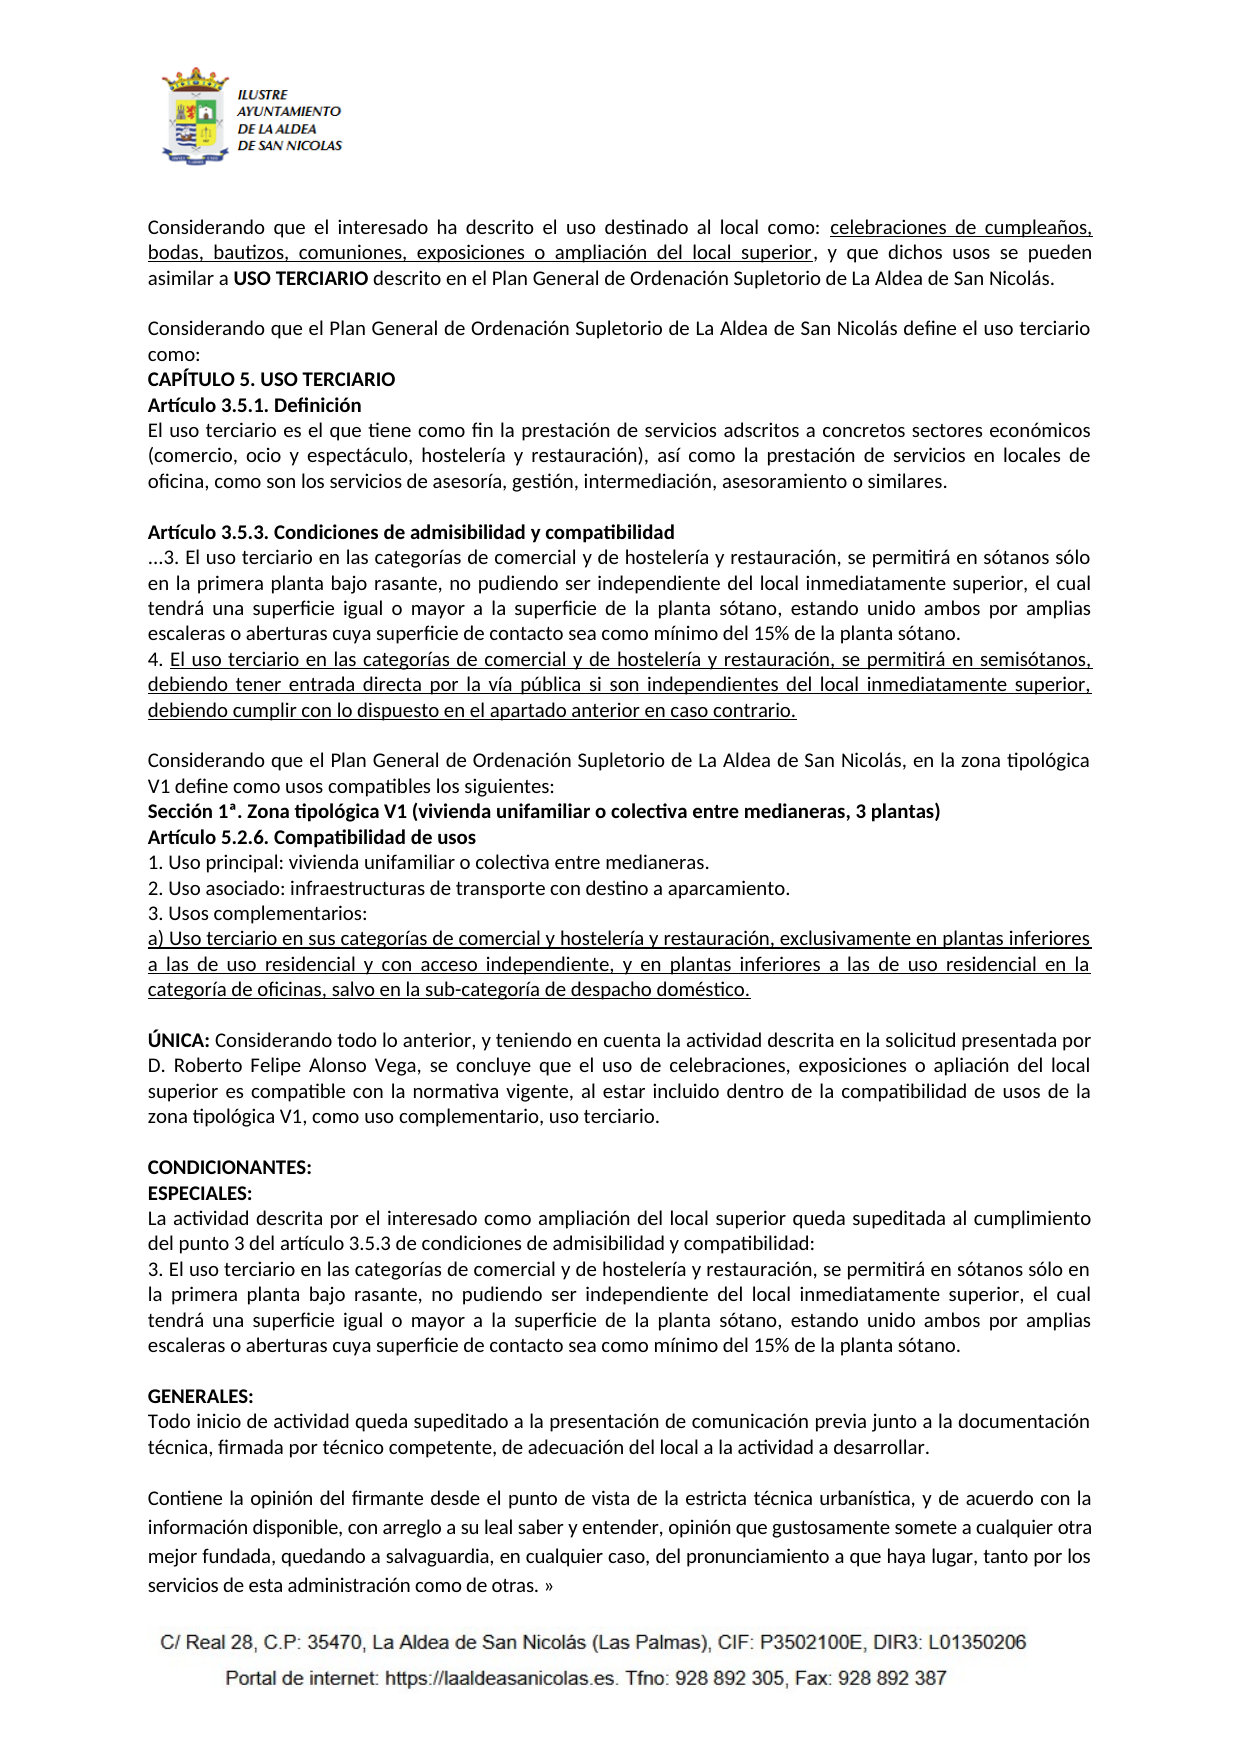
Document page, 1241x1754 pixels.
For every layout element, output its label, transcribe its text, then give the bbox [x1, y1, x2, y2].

text GENERALES: [148, 1383, 1093, 1408]
text Todo inicio de actividad queda supeditado a la presentación de comunicación previa junto a la documentación técnica, firmada por técnico competente, de adecuación del local a la actividad a desarrollar. [148, 1408, 1093, 1459]
text Contiene la opinión del firmante desde el punto de vista de la estricta técnica urbanística, y de acuerdo con la información disponible, con arreglo a su leal saber y entender, opinión que gustosamente somete a cualquier otra mejor fundada, quedando a salvaguardia, en cualquier caso, del pronunciamiento a que haya lugar, tanto por los servicios de esta administración como de otras. » [148, 1485, 1093, 1598]
text El uso terciario es el que tiene como fin la prestación de servicios adscritos a concretos sectores económicos (comercio, ocio y espectáculo, hostelería y restauración), así como la prestación de servicios en locales de oficina, como son los servicios de asesoría, gestión, intermediación, asesoramiento o similares. [148, 417, 1093, 493]
text 3. El uso terciario en las categorías de comercial y de hostelería y restauración, se permitirá en sótanos sólo en la primera planta bajo rasante, no pudiendo ser independiente del local inmediatamente superior, el cual tendrá una superficie igual o mayor a la superficie de la planta sótano, estando unido ambos por amplias escaleras o aberturas cuya superficie de contacto sea como mínimo del 15% de la planta sótano. [148, 1256, 1093, 1358]
text CONDICIONANTES: [148, 1154, 1093, 1180]
text 4. El uso terciario en las categorías de comercial y de hostelería y restauración, se permitirá en semisótanos, debiendo tener entrada directa por la vía pública si son independientes del local inmediatamente superior, debiendo cumplir con lo dispuesto en el apartado anterior en caso contrario. [148, 646, 1093, 722]
text Considerando que el Plan General de Ordenación Supletorio de La Aldea de San Nicolás define el uso terciario como: [148, 316, 1093, 366]
text ...3. El uso terciario en las categorías de comercial y de hostelería y restauración, se permitirá en sótanos sólo en la primera planta bajo rasante, no pudiendo ser independiente del local inmediatamente superior, el cual tendrá una superficie igual o mayor a la superficie de la planta sótano, estando unido ambos por amplias escaleras o aberturas cuya superficie de contacto sea como mínimo del 15% de la planta sótano. [148, 544, 1093, 646]
text Artículo 3.5.3. Condiciones de admisibilidad y compatibilidad [148, 519, 1093, 544]
picture [148, 59, 358, 173]
text La actividad descrita por el interesado como ampliación del local superior queda supeditada al cumplimiento del punto 3 del artículo 3.5.3 de condiciones de admisibilidad y compatibilidad: [148, 1205, 1093, 1256]
text Artículo 5.2.6. Compatibilidad de usos [148, 824, 1093, 849]
text 2. Uso asociado: infraestructuras de transporte con destino a aparcamiento. [148, 875, 1093, 900]
text Sección 1ª. Zona tipológica V1 (vivienda unifamiliar o colectiva entre medianeras, 3 plantas) [148, 798, 1093, 824]
text ÚNICA: Considerando todo lo anterior, y teniendo en cuenta la actividad descrita en la solicitud presentada por D. Roberto Felipe Alonso Vega, se concluye que el uso de celebraciones, exposiciones o apliación del local superior es compatible con la normativa vigente, al estar incluido dentro de la compatibilidad de usos de la zona tipológica V1, como uso complementario, uso terciario. [148, 1027, 1093, 1129]
picture [148, 1626, 1034, 1694]
text CAPÍTULO 5. USO TERCIARIO [148, 366, 1093, 392]
text Artículo 3.5.1. Definición [148, 392, 1093, 417]
text 1. Uso principal: vivienda unifamiliar o colectiva entre medianeras. [148, 849, 1093, 875]
text 3. Usos complementarios: [148, 900, 1093, 926]
text Considerando que el interesado ha descrito el uso destinado al local como: celebraciones de cumpleaños, bodas, bautizos, comuniones, exposiciones o ampliación del local superior, y que dichos usos se pueden asimilar a USO TERCIARIO descrito en el Plan General de Ordenación Supletorio de La Aldea de San Nicolás. [148, 214, 1093, 290]
text Considerando que el Plan General de Ordenación Supletorio de La Aldea de San Nicolás, en la zona tipológica V1 define como usos compatibles los siguientes: [148, 748, 1093, 798]
text ESPECIALES: [148, 1180, 1093, 1205]
text a) Uso terciario en sus categorías de comercial y hostelería y restauración, exclusivamente en plantas inferiores a las de uso residencial y con acceso independiente, y en plantas inferiores a las de uso residencial en la categoría de oficinas, salvo en la sub-categoría de despacho doméstico. [148, 926, 1093, 1002]
